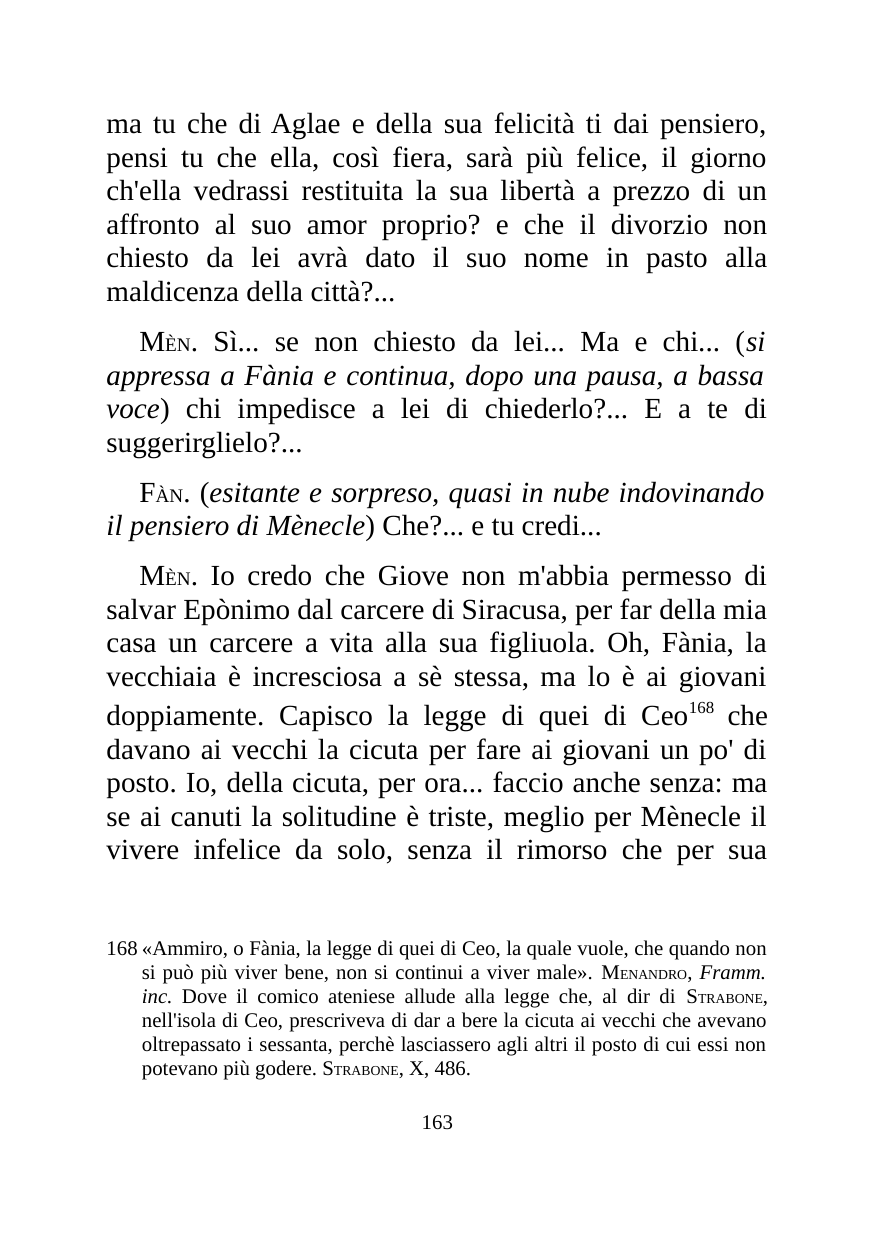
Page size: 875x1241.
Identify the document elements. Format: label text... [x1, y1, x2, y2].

text Mèn. Sì... se non chiesto da lei... Ma e chi... (si appressa a Fània e continua, dopo una pausa, a bassa voce) chi impedisce a lei di chiederlo?... E a te di suggerirglielo?... [106, 324, 768, 458]
text ma tu che di Aglae e della sua felicità ti dai pensiero, pensi tu che ella, così fiera, sarà più felice, il giorno ch'ella vedrassi restituita la sua libertà a prezzo di un affronto al suo amor proprio? e che il divorzio non chiesto da lei avrà dato il suo nome in pasto alla maldicenza della città?... [106, 106, 768, 307]
text Fàn. (esitante e sorpreso, quasi in nube indovinando il pensiero di Mènecle) Che?... e tu credi... [106, 475, 768, 542]
text Mèn. Io credo che Giove non m'abbia permesso di salvar Epònimo dal carcere di Siracusa, per far della mia casa un carcere a vita alla sua figliuola. Oh, Fània, la vecchiaia è incresciosa a sè stessa, ma lo è ai giovani doppiamente. Capisco la legge di quei di Ceo che davano ai vecchi la cicuta per fare ai giovani un po' di posto. Io, della cicuta, per ora... faccio anche senza: ma se ai canuti la solitudine è triste, meglio per Mènecle il vivere infelice da solo, senza il rimorso che per sua [106, 558, 768, 866]
text «Ammiro, o Fània, la legge di quei di Ceo, la quale vuole, che quando non si può più viver bene, non si continui a viver male». Menandro, Framm. inc. Dove il comico ateniese allude alla legge che, al dir di Strabone, nell'isola di Ceo, prescriveva di dar a bere la cicuta ai vecchi che avevano oltrepassato i sessanta, perchè lasciassero agli altri il posto di cui essi non potevano più godere. Strabone, X, 486. [106, 936, 768, 1080]
